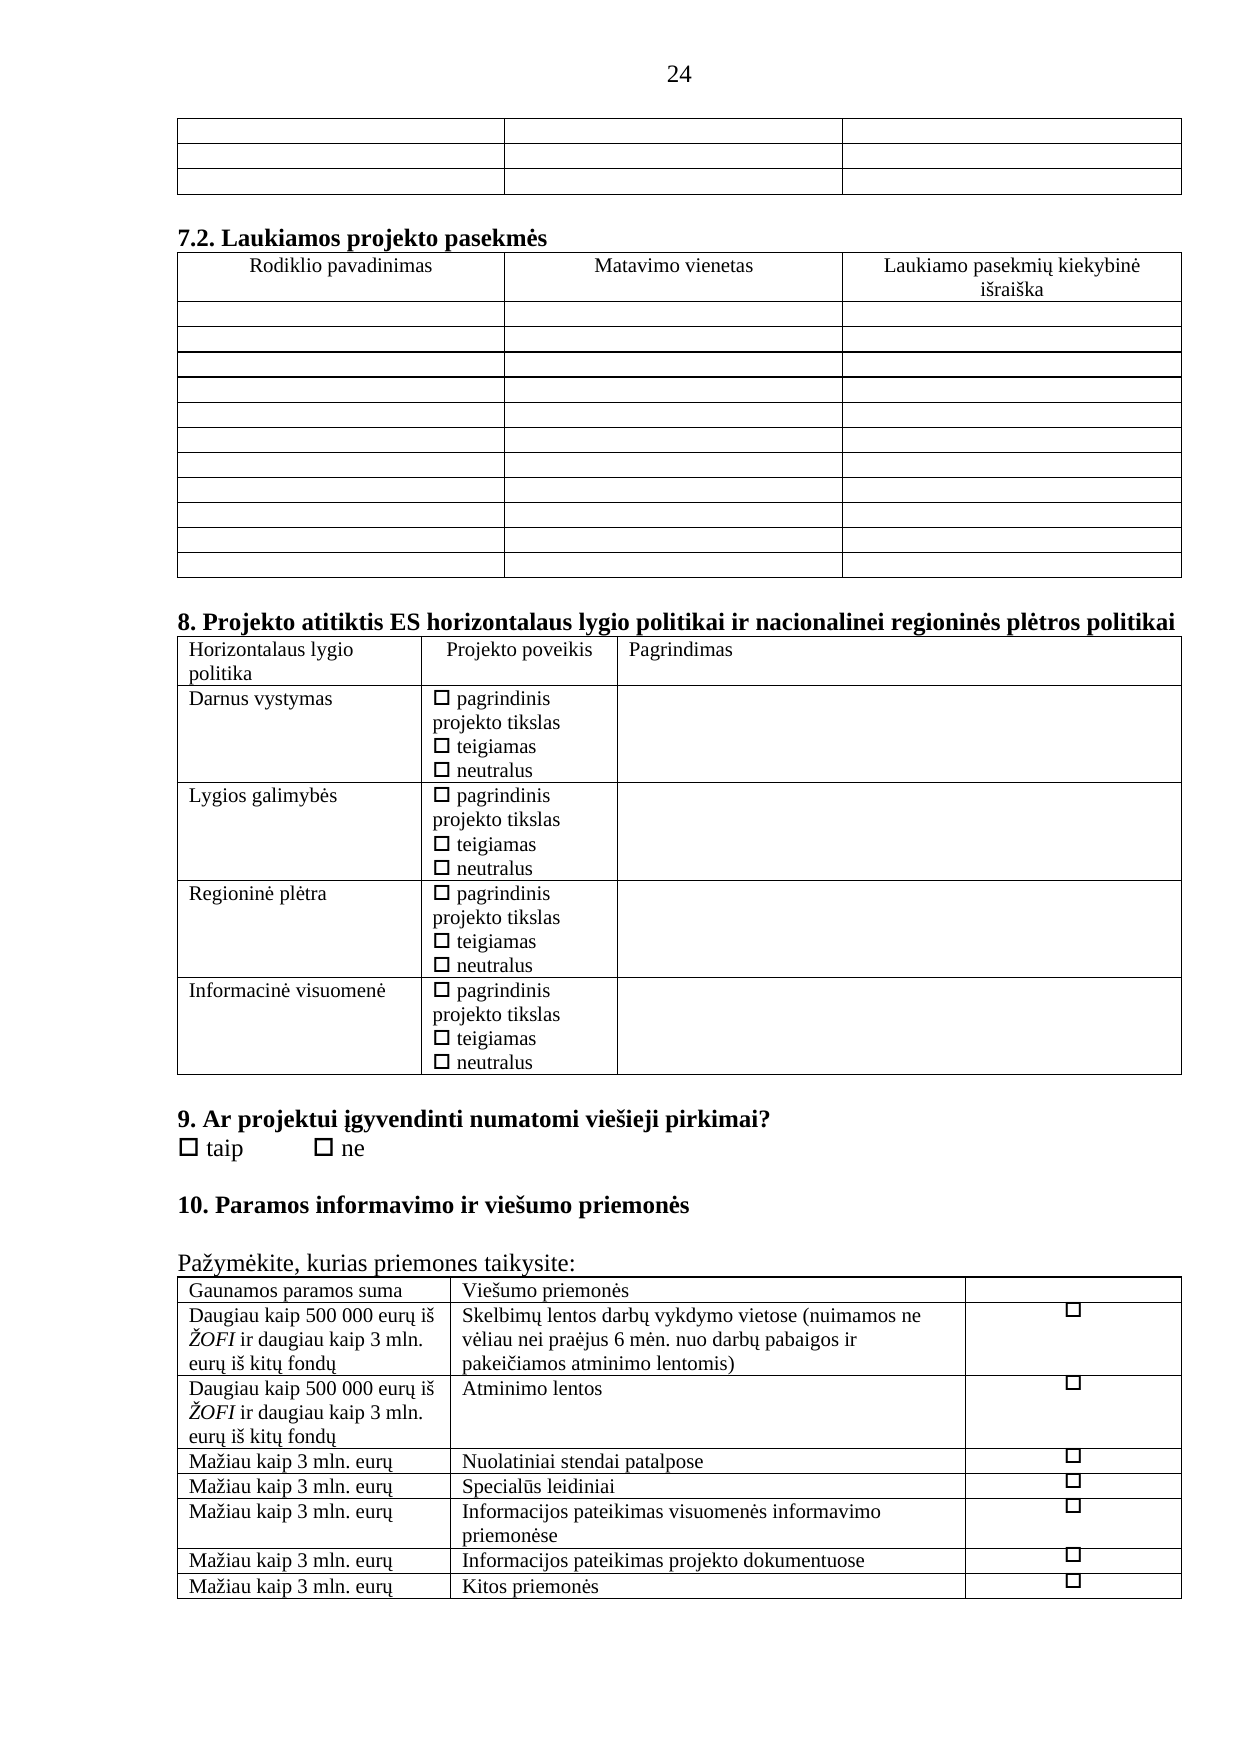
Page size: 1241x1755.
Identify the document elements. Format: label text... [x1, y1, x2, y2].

table_cell Nuolatiniai stendai patalpose [451, 1449, 965, 1473]
table_cell [505, 327, 842, 351]
table_cell [843, 503, 1181, 527]
table_header [966, 1278, 1181, 1302]
table_cell [178, 378, 504, 402]
table_header Horizontalaus lygio politika [178, 637, 421, 685]
table_cell [505, 302, 842, 326]
table_cell [178, 353, 504, 376]
table_cell  pagrindinis projekto tikslas  teigiamas  neutralus [422, 783, 617, 879]
table_cell [178, 503, 504, 527]
table_cell [505, 119, 842, 143]
table_cell  pagrindinis projekto tikslas  teigiamas  neutralus [422, 881, 617, 977]
table_cell  [966, 1549, 1181, 1572]
table_cell Daugiau kaip 500 000 eurų iš ŽOFI ir daugiau kaip 3 mln. eurų iš kitų fondų [178, 1303, 450, 1375]
table_cell [843, 428, 1181, 452]
table_cell [505, 453, 842, 477]
table_cell  pagrindinis projekto tikslas  teigiamas  neutralus [422, 686, 617, 782]
table_cell [505, 378, 842, 402]
table_cell [505, 144, 842, 168]
table_cell [843, 169, 1181, 193]
text 8. Projekto atitiktis ES horizontalaus lygio politikai ir nacionalinei regioninės plėtros politikai [177, 607, 1181, 636]
table_cell [843, 302, 1181, 326]
table_cell  [966, 1376, 1181, 1448]
table_cell Kitos priemonės [451, 1574, 965, 1598]
table_cell [178, 528, 504, 552]
table_cell [505, 353, 842, 376]
table_cell Regioninė plėtra [178, 881, 421, 977]
table_cell [505, 503, 842, 527]
table_cell Mažiau kaip 3 mln. eurų [178, 1574, 450, 1598]
text  taip  ne [177, 1133, 1181, 1161]
table_header Viešumo priemonės [451, 1278, 965, 1302]
table_cell [843, 528, 1181, 552]
table_cell [178, 302, 504, 326]
table_cell [505, 528, 842, 552]
table_cell [178, 553, 504, 577]
table_cell Informacijos pateikimas visuomenės informavimo priemonėse [451, 1499, 965, 1547]
table_cell  [966, 1574, 1181, 1598]
table_cell Informacijos pateikimas projekto dokumentuose [451, 1549, 965, 1572]
table_cell [178, 327, 504, 351]
table_cell Mažiau kaip 3 mln. eurų [178, 1449, 450, 1473]
text Pažymėkite, kurias priemones taikysite: [177, 1248, 1181, 1276]
table_cell [843, 327, 1181, 351]
table_cell Lygios galimybės [178, 783, 421, 879]
table_header Gaunamos paramos suma [178, 1278, 450, 1302]
table_cell [618, 783, 1181, 879]
table_header Rodiklio pavadinimas [178, 253, 504, 301]
table_cell [178, 428, 504, 452]
table_cell Skelbimų lentos darbų vykdymo vietose (nuimamos ne vėliau nei praėjus 6 mėn. nuo darbų pabaigos ir pakeičiamos atminimo lentomis) [451, 1303, 965, 1375]
table_cell Mažiau kaip 3 mln. eurų [178, 1499, 450, 1547]
table_cell  [966, 1499, 1181, 1547]
text 10. Paramos informavimo ir viešumo priemonės [177, 1190, 1181, 1219]
table_cell [505, 403, 842, 427]
table_cell [618, 881, 1181, 977]
table_cell [178, 453, 504, 477]
table_cell [505, 169, 842, 193]
table_cell [505, 553, 842, 577]
table_cell [505, 428, 842, 452]
table_cell [178, 119, 504, 143]
text 9. Ar projektui įgyvendinti numatomi viešieji pirkimai? [177, 1104, 1181, 1133]
table_cell  [966, 1303, 1181, 1375]
text 7.2. Laukiamos projekto pasekmės [177, 223, 1181, 252]
table_cell [843, 119, 1181, 143]
table_cell [843, 453, 1181, 477]
table_cell [505, 478, 842, 502]
table_cell [843, 144, 1181, 168]
table_cell [843, 478, 1181, 502]
table_cell Specialūs leidiniai [451, 1474, 965, 1498]
table_header Projekto poveikis [422, 637, 617, 685]
table_cell [618, 978, 1181, 1074]
table_cell [618, 686, 1181, 782]
table_cell  pagrindinis projekto tikslas  teigiamas  neutralus [422, 978, 617, 1074]
table_header Laukiamo pasekmių kiekybinė išraiška [843, 253, 1181, 301]
table_header Matavimo vienetas [505, 253, 842, 301]
table_cell [178, 144, 504, 168]
table_cell Informacinė visuomenė [178, 978, 421, 1074]
table_header Pagrindimas [618, 637, 1181, 685]
table_cell [843, 403, 1181, 427]
table_cell  [966, 1474, 1181, 1498]
table_cell [178, 403, 504, 427]
table_cell Daugiau kaip 500 000 eurų iš ŽOFI ir daugiau kaip 3 mln. eurų iš kitų fondų [178, 1376, 450, 1448]
table_cell Mažiau kaip 3 mln. eurų [178, 1549, 450, 1572]
table_cell [843, 553, 1181, 577]
table_cell [843, 353, 1181, 376]
table_cell [178, 478, 504, 502]
table_cell Atminimo lentos [451, 1376, 965, 1448]
table_cell [178, 169, 504, 193]
table_cell  [966, 1449, 1181, 1473]
table_cell [843, 378, 1181, 402]
table_cell Mažiau kaip 3 mln. eurų [178, 1474, 450, 1498]
table_cell Darnus vystymas [178, 686, 421, 782]
